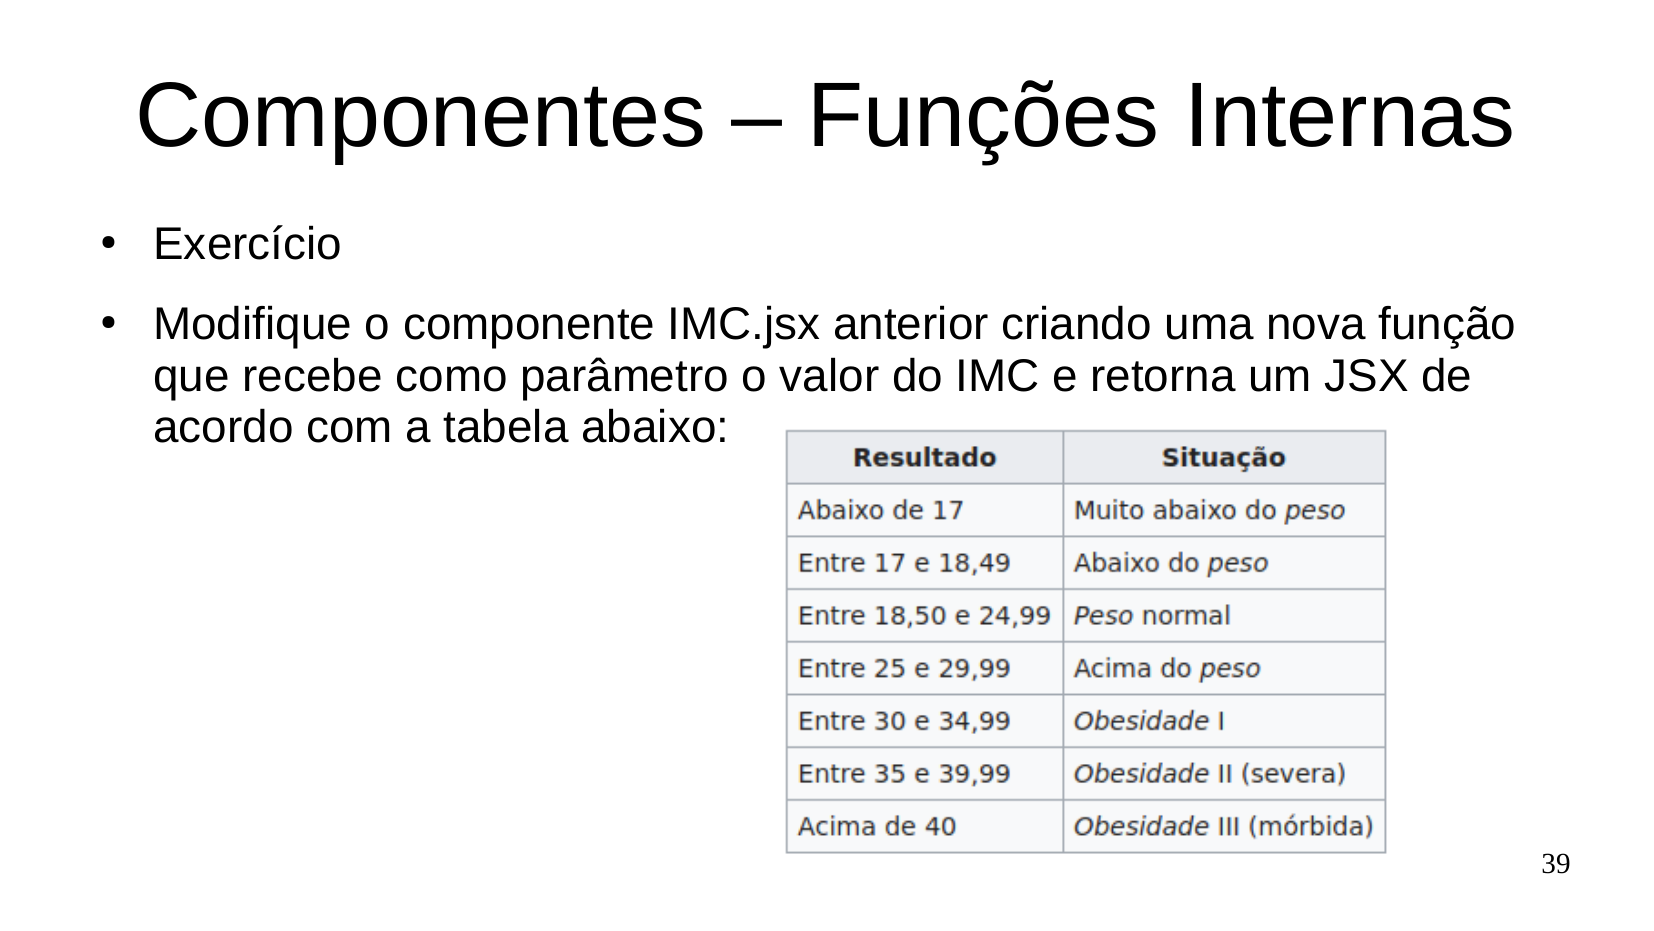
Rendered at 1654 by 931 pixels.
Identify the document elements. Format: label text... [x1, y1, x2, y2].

list Exercício Modifique o componente IMC.jsx anterior criando uma nova função que recebe como parâmetro o valor do IMC e retorna um JSX de acordo com a tabela abaixo: [82, 217, 1571, 758]
title Componentes – Funções Internas [82, 37, 1571, 193]
picture [779, 425, 1394, 864]
